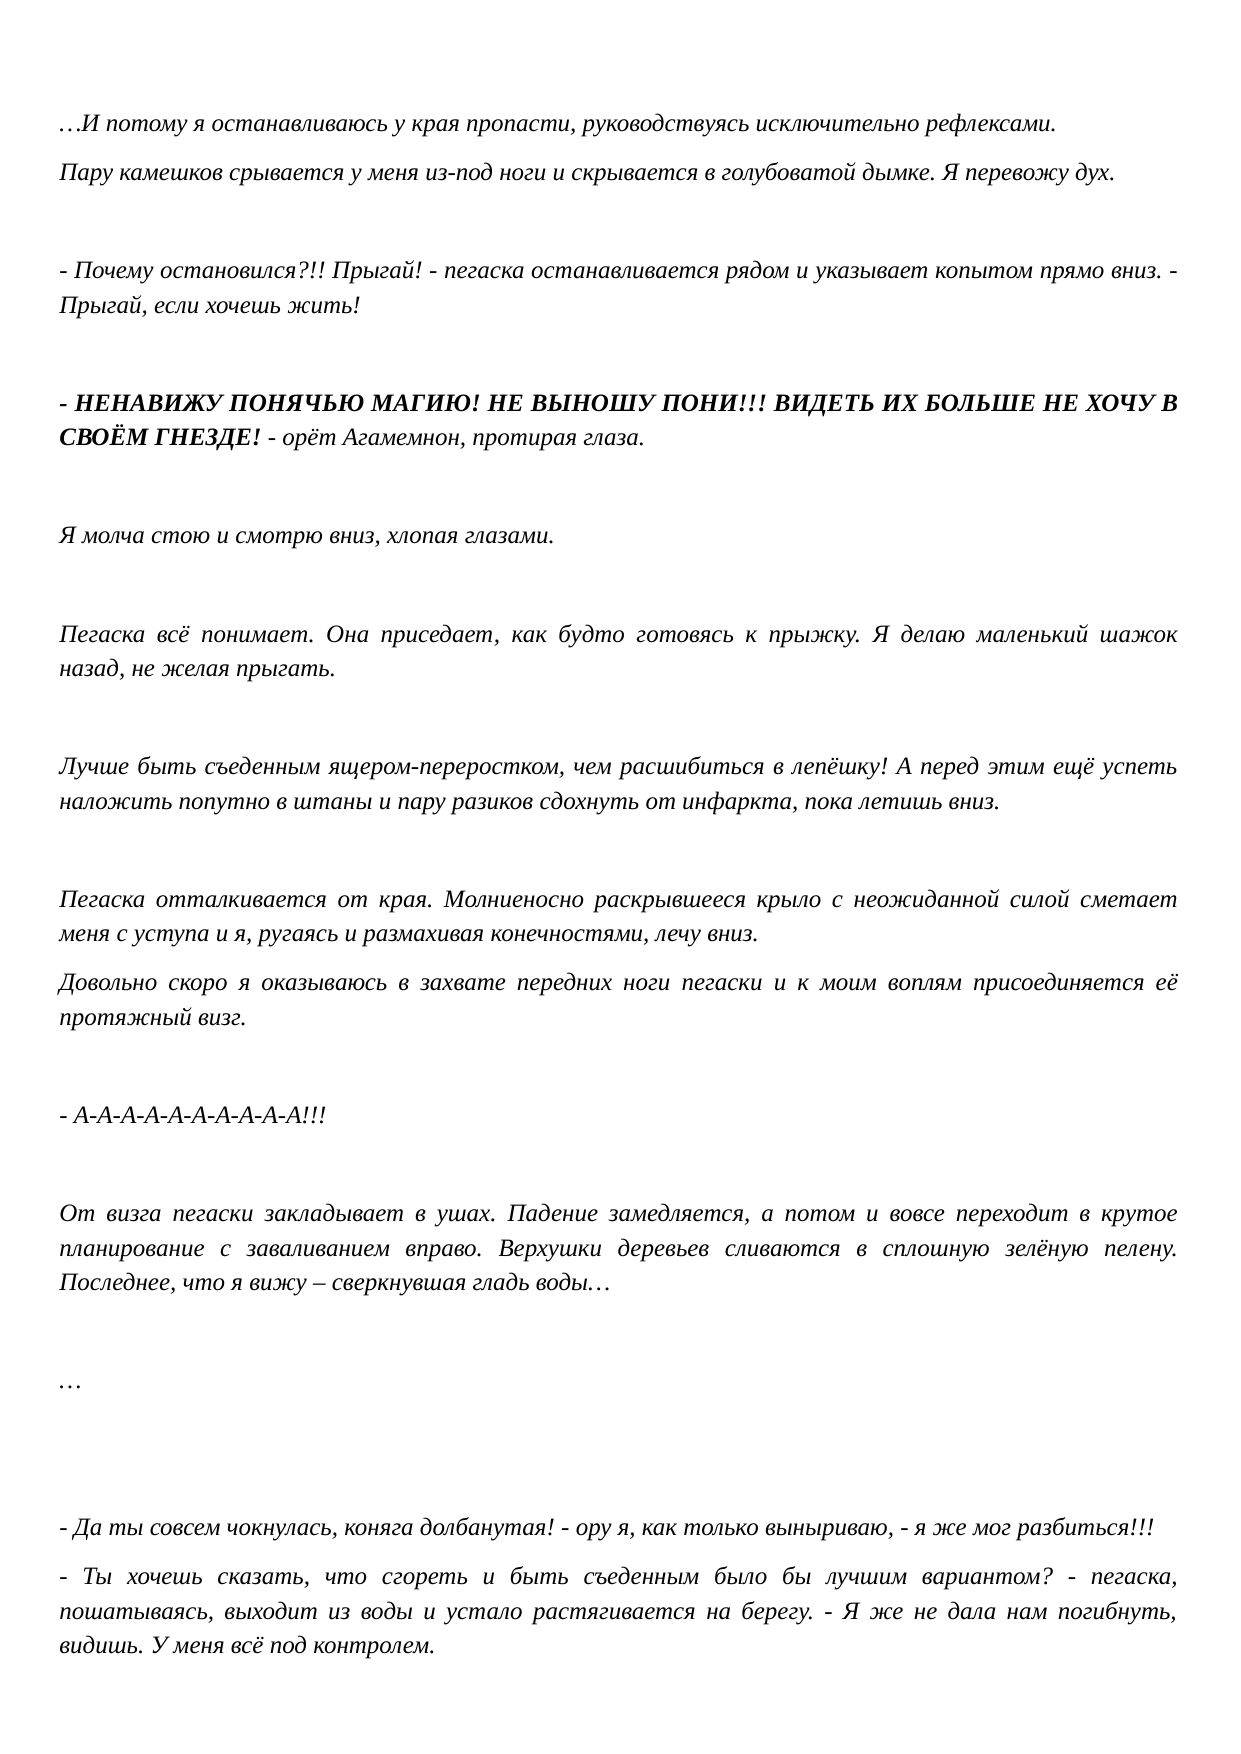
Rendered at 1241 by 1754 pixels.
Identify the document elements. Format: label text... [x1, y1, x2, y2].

text - НЕНАВИЖУ ПОНЯЧЬЮ МАГИЮ! НЕ ВЫНОШУ ПОНИ!!! ВИДЕТЬ ИХ БОЛЬШЕ НЕ ХОЧУ В СВОЁМ ГНЕЗДЕ! - орёт Агамемнон, протирая глаза. [59, 388, 1181, 451]
text Пегаска всё понимает. Она приседает, как будто готовясь к прыжку. Я делаю маленький шажок назад, не желая прыгать. [59, 619, 1181, 682]
text Лучше быть съеденным ящером-переростком, чем расшибиться в лепёшку! А перед этим ещё успеть наложить попутно в штаны и пару разиков сдохнуть от инфаркта, пока летишь вниз. [59, 751, 1181, 814]
text Пару камешков срывается у меня из-под ноги и скрывается в голубоватой дымке. Я перевожу дух. [59, 157, 1181, 186]
text - Ты хочешь сказать, что сгореть и быть съеденным было бы лучшим вариантом? - пегаска, пошатываясь, выходит из воды и устало растягивается на берегу. - Я же не дала нам погибнуть, видишь. У меня всё под контролем. [59, 1561, 1181, 1659]
text От визга пегаски закладывает в ушах. Падение замедляется, а потом и вовсе переходит в крутое планирование с заваливанием вправо. Верхушки деревьев сливаются в сплошную зелёную пелену. Последнее, что я вижу – сверкнувшая гладь воды… [59, 1198, 1181, 1296]
text - А-А-А-А-А-А-А-А-А-А!!! [59, 1100, 1181, 1129]
text Довольно скоро я оказываюсь в захвате передних ноги пегаски и к моим воплям присоединяется её протяжный визг. [59, 967, 1181, 1031]
text Пегаска отталкивается от края. Молниеносно раскрывшееся крыло с неожиданной силой сметает меня с уступа и я, ругаясь и размахивая конечностями, лечу вниз. [59, 884, 1181, 947]
text … [59, 1365, 1181, 1394]
text Я молча стою и смотрю вниз, хлопая глазами. [59, 521, 1181, 549]
text - Почему остановился?!! Прыгай! - пегаска останавливается рядом и указывает копытом прямо вниз. - Прыгай, если хочешь жить! [59, 255, 1181, 318]
text …И потому я останавливаюсь у края пропасти, руководствуясь исключительно рефлексами. [59, 108, 1181, 137]
text - Да ты совсем чокнулась, коняга долбанутая! - ору я, как только выныриваю, - я же мог разбиться!!! [59, 1512, 1181, 1541]
